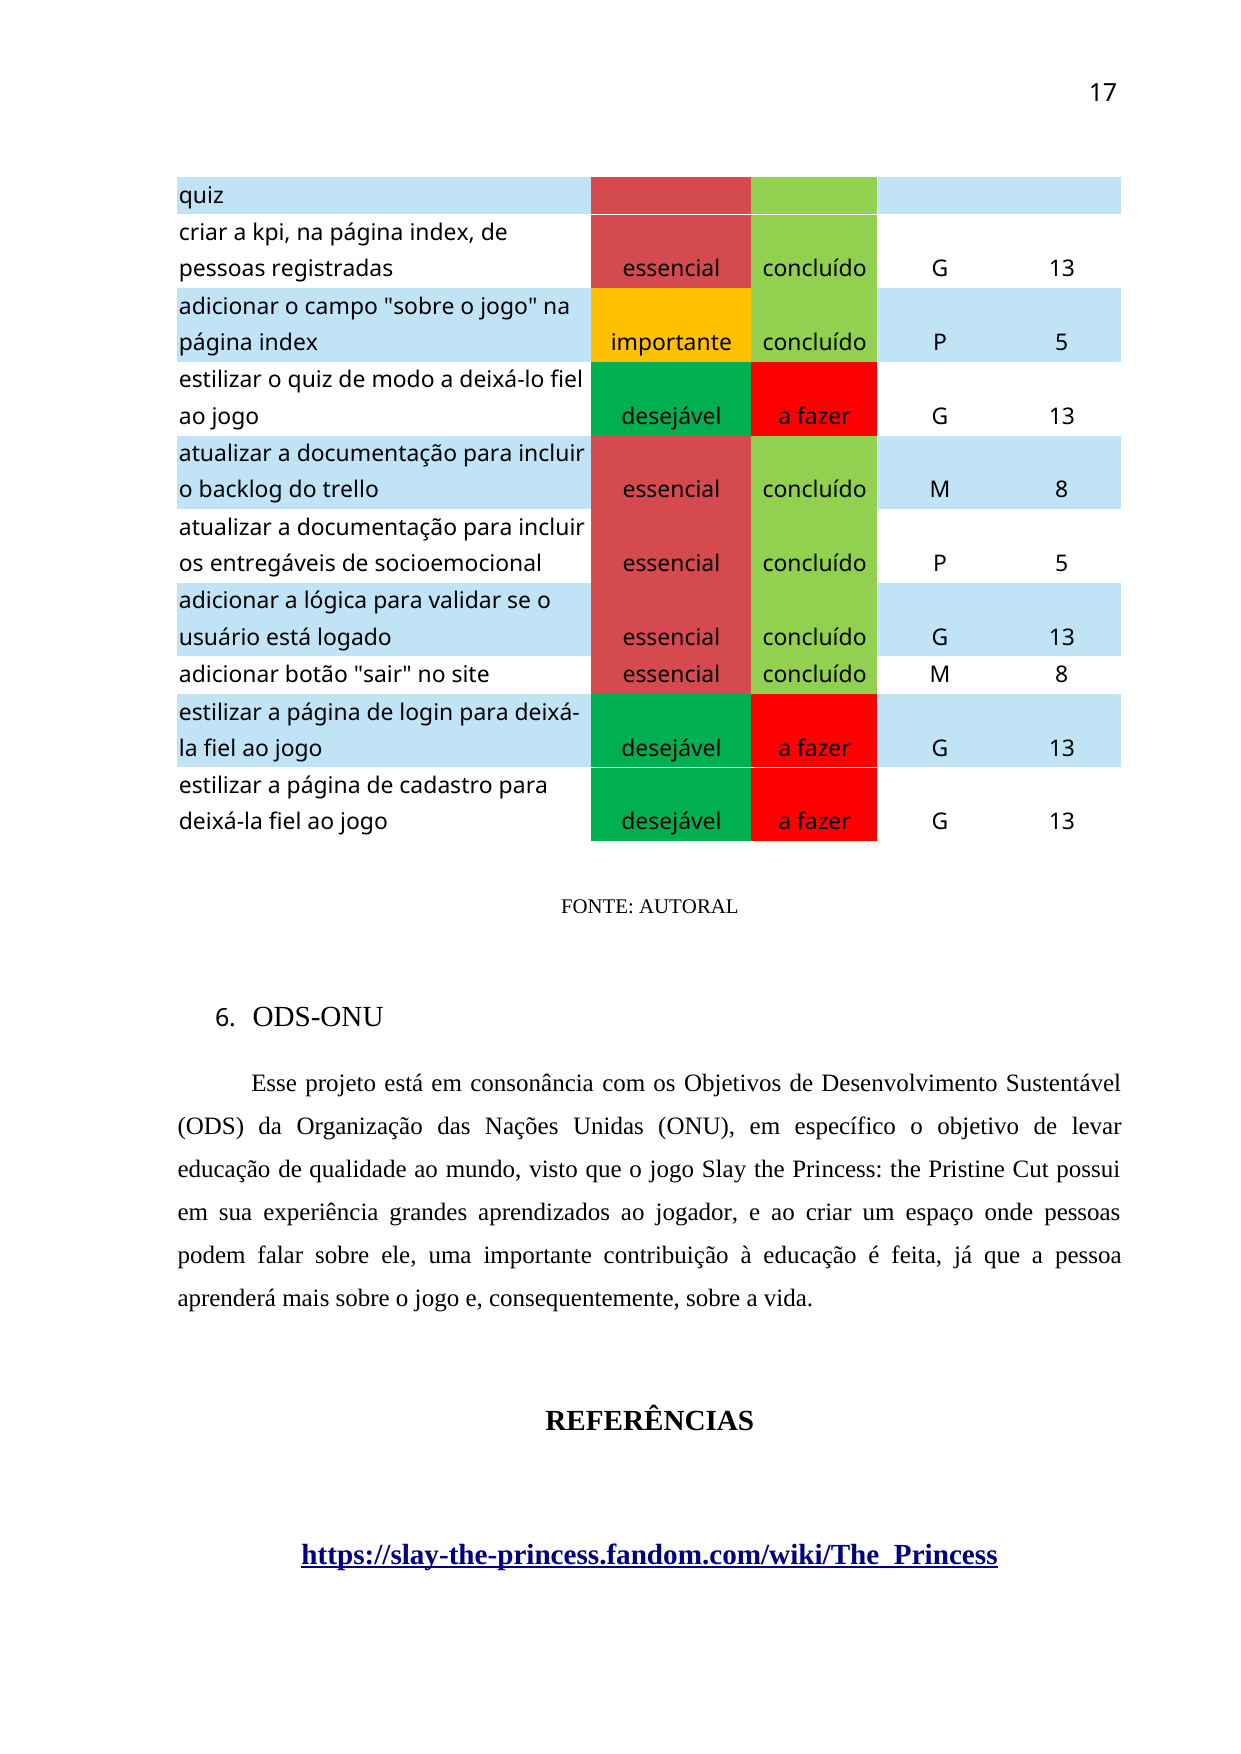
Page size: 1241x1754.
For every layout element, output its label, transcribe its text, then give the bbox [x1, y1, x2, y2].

table_cell 13 [1002, 694, 1121, 767]
table_cell concluído [751, 509, 877, 583]
table_cell adicionar botão "sair" no site [177, 656, 591, 694]
table_cell 13 [1002, 768, 1121, 841]
table_cell concluído [751, 436, 877, 509]
text REFERÊNCIAS [177, 1403, 1122, 1437]
table_cell desejável [591, 694, 751, 767]
table_cell G [878, 768, 1002, 841]
table_cell a fazer [751, 694, 877, 767]
table_cell importante [591, 288, 751, 362]
table_cell [591, 177, 751, 214]
table_cell estilizar o quiz de modo a deixá-lo fiel ao jogo [177, 362, 591, 436]
table_cell 13 [1002, 583, 1121, 656]
table_cell [751, 177, 877, 214]
table_cell desejável [591, 768, 751, 841]
table_cell essencial [591, 215, 751, 288]
table_cell quiz [177, 177, 591, 214]
table_cell M [878, 656, 1002, 694]
table_cell a fazer [751, 362, 877, 436]
table_cell 5 [1002, 509, 1121, 583]
table_cell concluído [751, 583, 877, 656]
table_cell P [878, 288, 1002, 362]
table_cell essencial [591, 583, 751, 656]
table_cell concluído [751, 215, 877, 288]
table_cell essencial [591, 509, 751, 583]
table_cell 5 [1002, 288, 1121, 362]
table_cell estilizar a página de cadastro para deixá-la fiel ao jogo [177, 768, 591, 841]
table_cell a fazer [751, 768, 877, 841]
table_cell concluído [751, 656, 877, 694]
table_cell 8 [1002, 656, 1121, 694]
table_cell adicionar o campo "sobre o jogo" na página index [177, 288, 591, 362]
table_cell essencial [591, 656, 751, 694]
table_cell adicionar a lógica para validar se o usuário está logado [177, 583, 591, 656]
table_cell desejável [591, 362, 751, 436]
table_cell atualizar a documentação para incluir os entregáveis de socioemocional [177, 509, 591, 583]
table_cell atualizar a documentação para incluir o backlog do trello [177, 436, 591, 509]
table_cell G [878, 694, 1002, 767]
table_cell G [878, 362, 1002, 436]
table_cell 8 [1002, 436, 1121, 509]
table_cell concluído [751, 288, 877, 362]
table_cell 13 [1002, 362, 1121, 436]
table_cell estilizar a página de login para deixá-la fiel ao jogo [177, 694, 591, 767]
list ODS-ONU [215, 999, 1122, 1034]
table_cell M [878, 436, 1002, 509]
list Esse projeto está em consonância com os Objetivos de Desenvolvimento Sustentável (ODS) da Organização das Nações Unidas (ONU), em específico o objetivo de levar educação de qualidade ao mundo, visto que o jogo Slay the Princess: the Pristine Cut possui em sua experiência grandes aprendizados ao jogador, e ao criar um espaço onde pessoas podem falar sobre ele, uma importante contribuição à educação é feita, já que a pessoa aprenderá mais sobre o jogo e, consequentemente, sobre a vida. [177, 1068, 1122, 1312]
table_cell criar a kpi, na página index, de pessoas registradas [177, 215, 591, 288]
text FONTE: AUTORAL [177, 894, 1122, 918]
table_cell [1002, 177, 1121, 214]
table_cell essencial [591, 436, 751, 509]
table_cell [878, 177, 1002, 214]
table_cell 13 [1002, 215, 1121, 288]
text https://slay-the-princess.fandom.com/wiki/The_Princess [177, 1537, 1122, 1571]
table_cell G [878, 215, 1002, 288]
table_cell G [878, 583, 1002, 656]
table_cell P [878, 509, 1002, 583]
